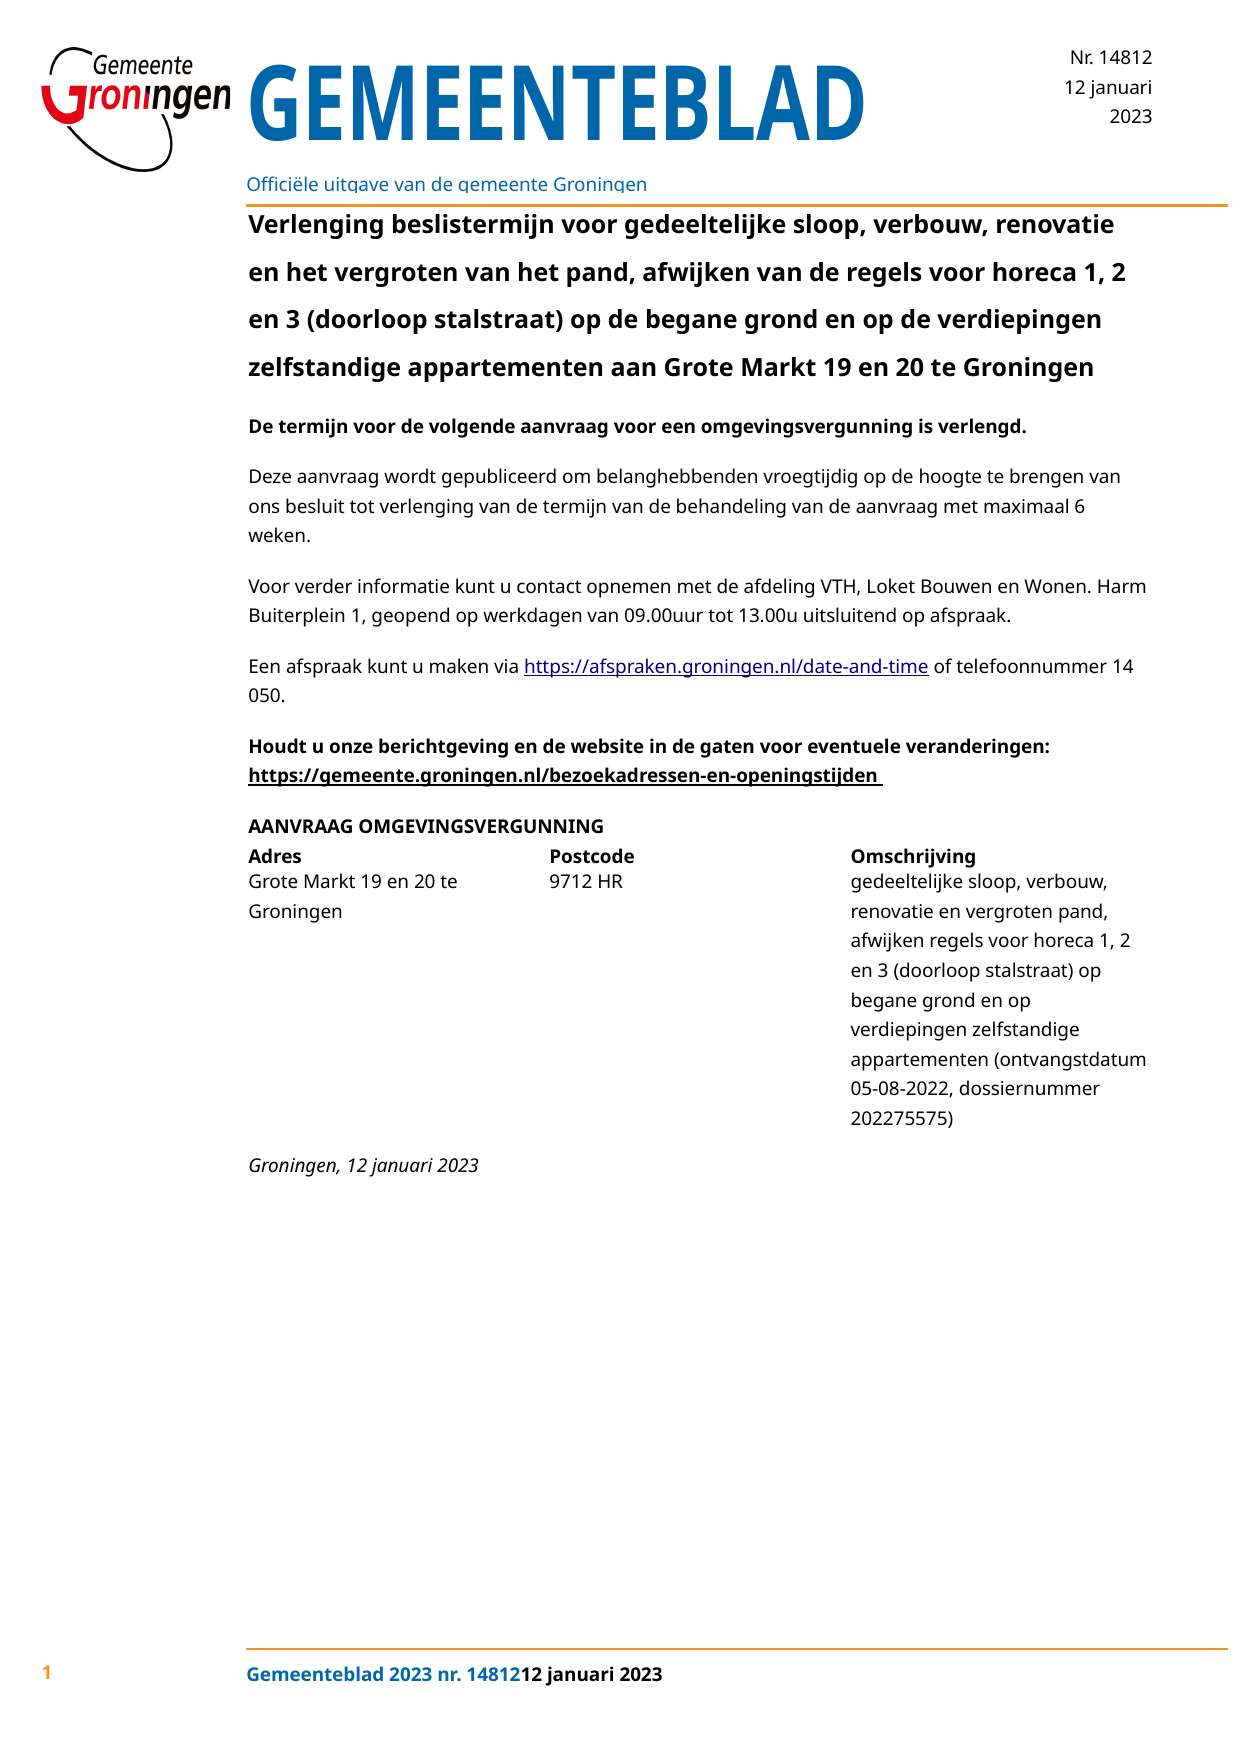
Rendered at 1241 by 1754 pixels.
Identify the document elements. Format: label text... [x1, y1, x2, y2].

text De termijn voor de volgende aanvraag voor een omgevingsvergunning is verlengd. [248, 413, 1152, 439]
table_header Omschrijving [850, 843, 1152, 868]
table_cell Grote Markt 19 en 20 te Groningen [248, 869, 549, 1131]
table_cell gedeeltelijke sloop, verbouw, renovatie en vergroten pand, afwijken regels voor horeca 1, 2 en 3 (doorloop stalstraat) op begane grond en op verdiepingen zelfstandige appartementen (ontvangstdatum 05-08-2022, dossiernummer 202275575) [850, 869, 1152, 1131]
text AANVRAAG OMGEVINGSVERGUNNING [248, 813, 1152, 839]
table_header Postcode [549, 843, 850, 868]
text Groningen, 12 januari 2023 [248, 1152, 1152, 1178]
text Voor verder informatie kunt u contact opnemen met de afdeling VTH, Loket Bouwen en Wonen. Harm Buiterplein 1, geopend op werkdagen van 09.00uur tot 13.00u uitsluitend op afspraak. [248, 573, 1152, 628]
text Verlenging beslistermijn voor gedeeltelijke sloop, verbouw, renovatie en het vergroten van het pand, afwijken van de regels voor horeca 1, 2 en 3 (doorloop stalstraat) op de begane grond en op de verdiepingen zelfstandige appartementen aan Grote Markt 19 en 20 te Groningen [248, 207, 1152, 384]
table_cell 9712 HR [549, 869, 850, 1131]
text Een afspraak kunt u maken via https://afspraken.groningen.nl/date-and-time of telefoonnummer 14 050. [248, 653, 1152, 708]
text Deze aanvraag wordt gepubliceerd om belanghebbenden vroegtijdig op de hoogte te brengen van ons besluit tot verlenging van de termijn van de behandeling van de aanvraag met maximaal 6 weken. [248, 463, 1152, 548]
text Houdt u onze berichtgeving en de website in de gaten voor eventuele veranderingen: https://gemeente.groningen.nl/bezoekadressen-en-openingstijden [248, 733, 1152, 788]
table_header Adres [248, 843, 549, 868]
picture [41, 47, 231, 172]
